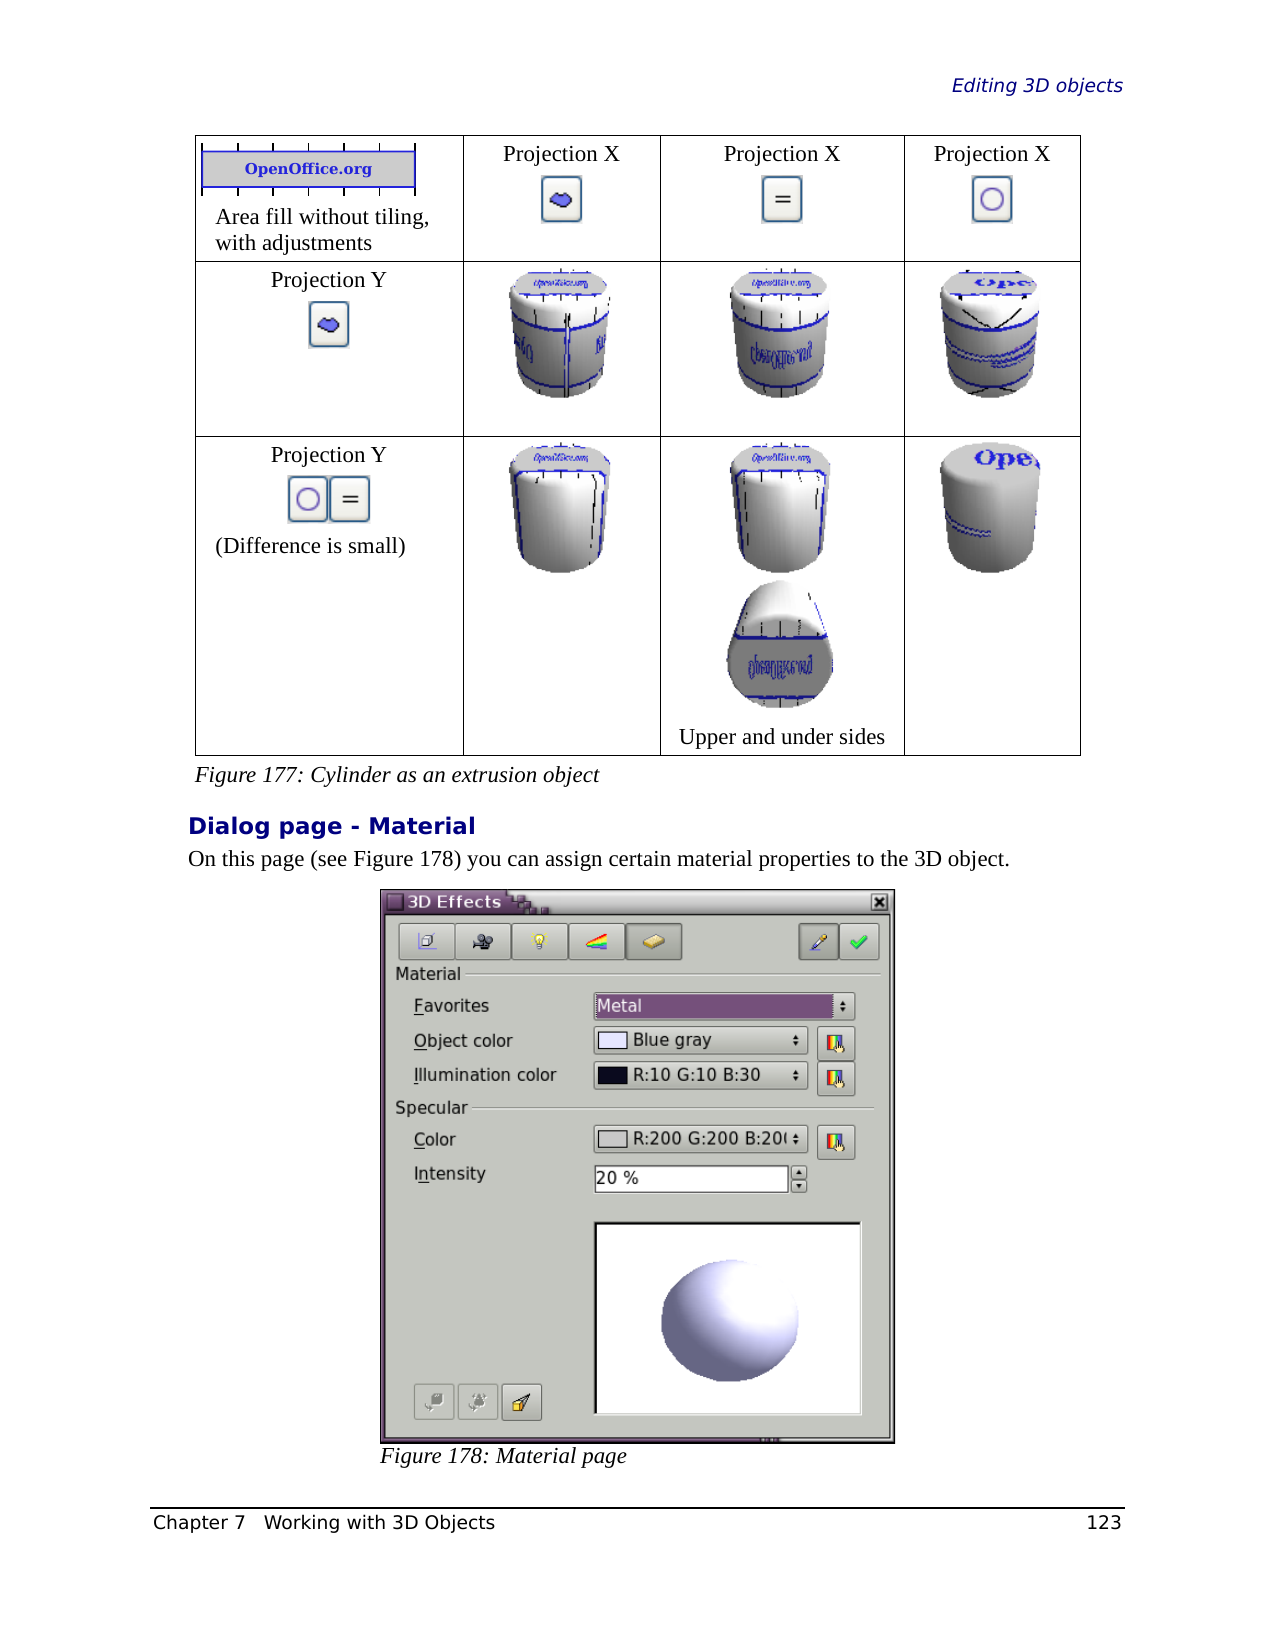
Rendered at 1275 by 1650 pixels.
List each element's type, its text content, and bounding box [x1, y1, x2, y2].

table_cell Upper and under sides [661, 437, 904, 755]
table_header Projection X [905, 136, 1080, 261]
text Figure 177: Cylinder as an extrusion object [194, 761, 1080, 787]
text On this page (see Figure 178) you can assign certain material properties to the 3D object. [188, 846, 1125, 871]
table_cell [905, 262, 1080, 436]
text Figure 178: Material page [380, 1444, 895, 1469]
subtitle Dialog page - Material [188, 813, 1125, 840]
table_cell [661, 262, 904, 436]
table_cell Projection Y (Difference is small) [196, 437, 463, 755]
table_header Area fill without tiling, with adjustments [196, 136, 463, 261]
table_cell [464, 437, 660, 755]
table_cell Projection Y [196, 262, 463, 436]
table_header Projection X [661, 136, 904, 261]
table_cell [905, 437, 1080, 755]
table_cell [464, 262, 660, 436]
picture [380, 889, 896, 1444]
table_header Projection X [464, 136, 660, 261]
